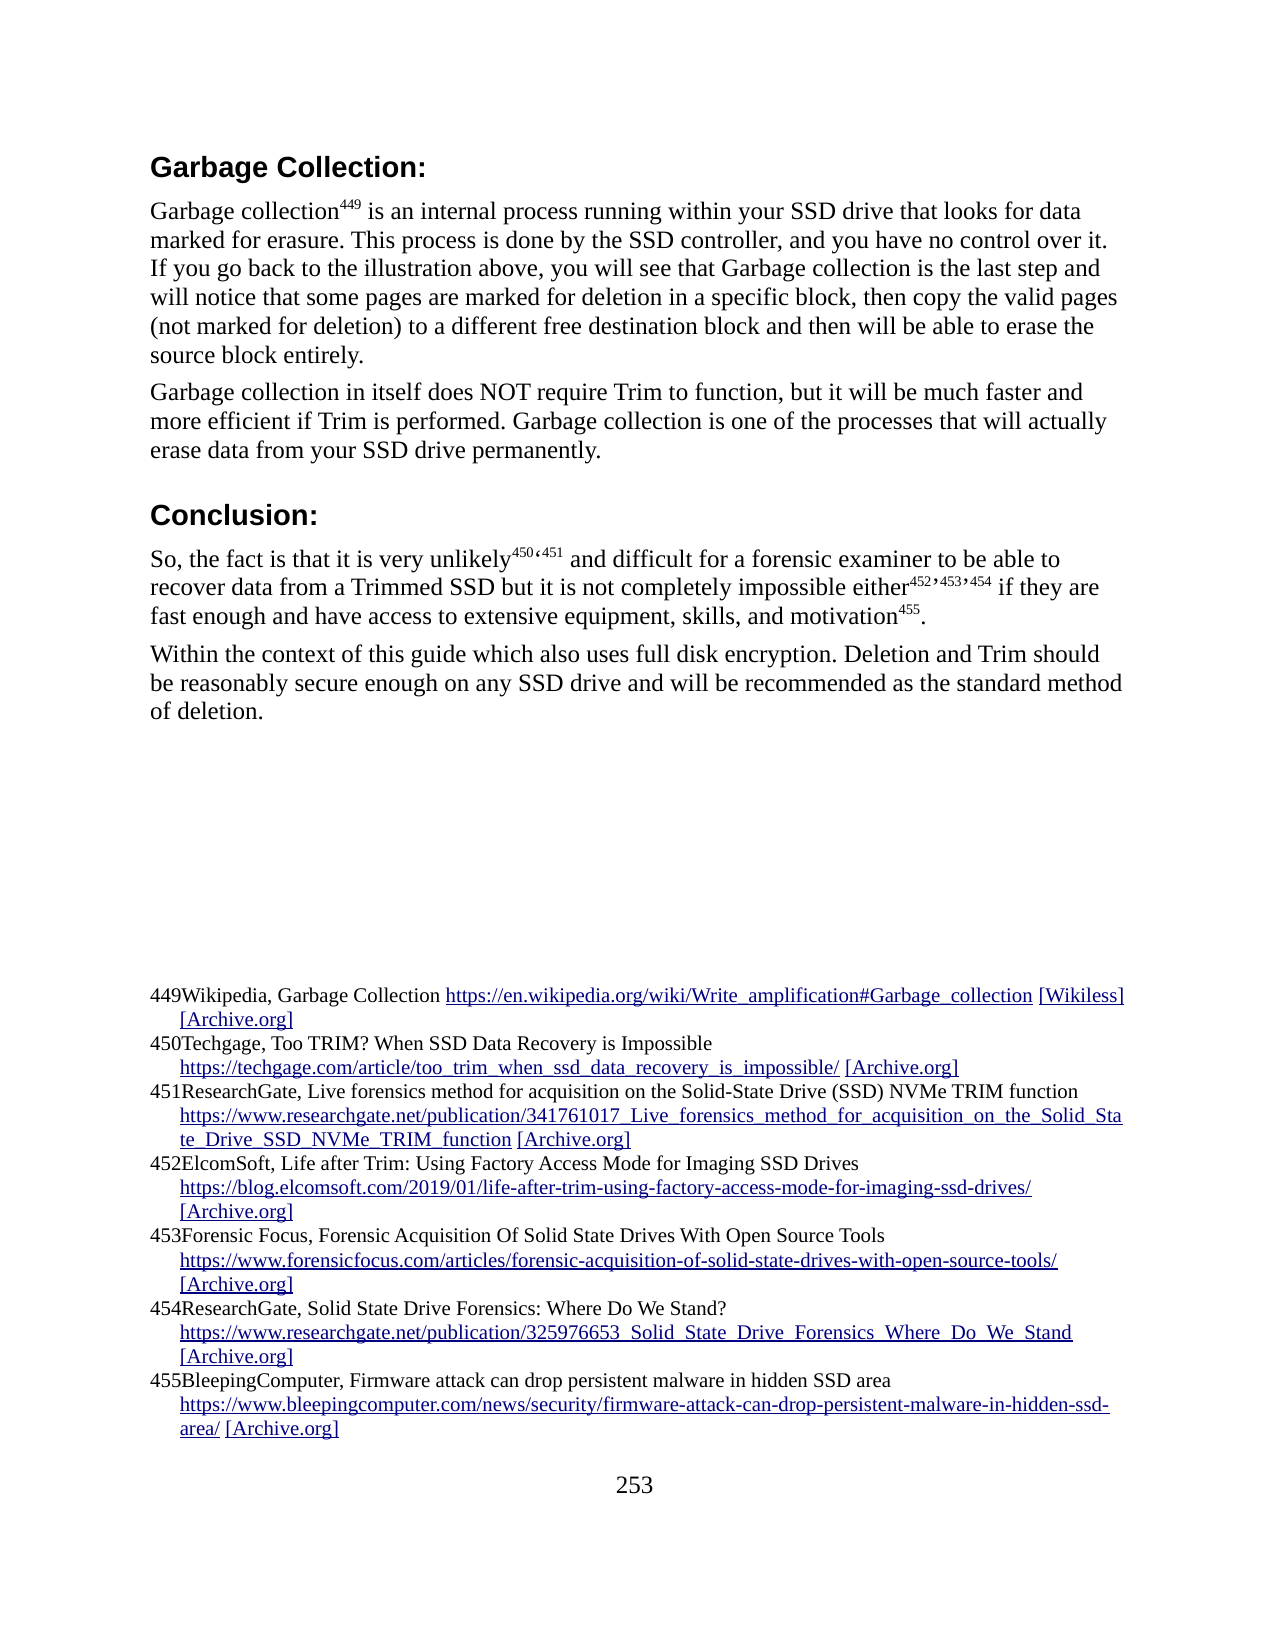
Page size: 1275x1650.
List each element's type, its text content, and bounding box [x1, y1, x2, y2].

subtitle Garbage Collection: [150, 150, 1125, 183]
text ElcomSoft, Life after Trim: Using Factory Access Mode for Imaging SSD Drives https://blog.elcomsoft.com/2019/01/life-after-trim-using-factory-access-mode-for-imaging-ssd-drives/ [Archive.org] [150, 1151, 1125, 1223]
text Forensic Focus, Forensic Acquisition Of Solid State Drives With Open Source Tools https://www.forensicfocus.com/articles/forensic-acquisition-of-solid-state-drives-with-open-source-tools/ [Archive.org] [150, 1223, 1125, 1296]
text ResearchGate, Live forensics method for acquisition on the Solid-State Drive (SSD) NVMe TRIM function https://www.researchgate.net/publication/341761017_Live_forensics_method_for_acquisition_on_the_Solid_State_Drive_SSD_NVMe_TRIM_function [Archive.org] [150, 1079, 1125, 1151]
text ResearchGate, Solid State Drive Forensics: Where Do We Stand? https://www.researchgate.net/publication/325976653_Solid_State_Drive_Forensics_Where_Do_We_Stand [Archive.org] [150, 1296, 1125, 1368]
text BleepingComputer, Firmware attack can drop persistent malware in hidden SSD area https://www.bleepingcomputer.com/news/security/firmware-attack-can-drop-persistent-malware-in-hidden-ssd-area/ [Archive.org] [150, 1368, 1125, 1440]
text Techgage, Too TRIM? When SSD Data Recovery is Impossible https://techgage.com/article/too_trim_when_ssd_data_recovery_is_impossible/ [Archive.org] [150, 1031, 1125, 1079]
text Within the context of this guide which also uses full disk encryption. Deletion and Trim should be reasonably secure enough on any SSD drive and will be recommended as the standard method of deletion. [150, 639, 1125, 725]
subtitle Conclusion: [150, 498, 1125, 531]
text Garbage collection is an internal process running within your SSD drive that looks for data marked for erasure. This process is done by the SSD controller, and you have no control over it. If you go back to the illustration above, you will see that Garbage collection is the last step and will notice that some pages are marked for deletion in a specific block, then copy the valid pages (not marked for deletion) to a different free destination block and then will be able to erase the source block entirely. [150, 196, 1125, 368]
text Wikipedia, Garbage Collection https://en.wikipedia.org/wiki/Write_amplification#Garbage_collection [Wikiless] [Archive.org] [150, 983, 1125, 1031]
text Garbage collection in itself does NOT require Trim to function, but it will be much faster and more efficient if Trim is performed. Garbage collection is one of the processes that will actually erase data from your SSD drive permanently. [150, 377, 1125, 464]
text So, the fact is that it is very unlikely‘ and difficult for a forensic examiner to be able to recover data from a Trimmed SSD but it is not completely impossible either’’ if they are fast enough and have access to extensive equipment, skills, and motivation. [150, 544, 1125, 630]
